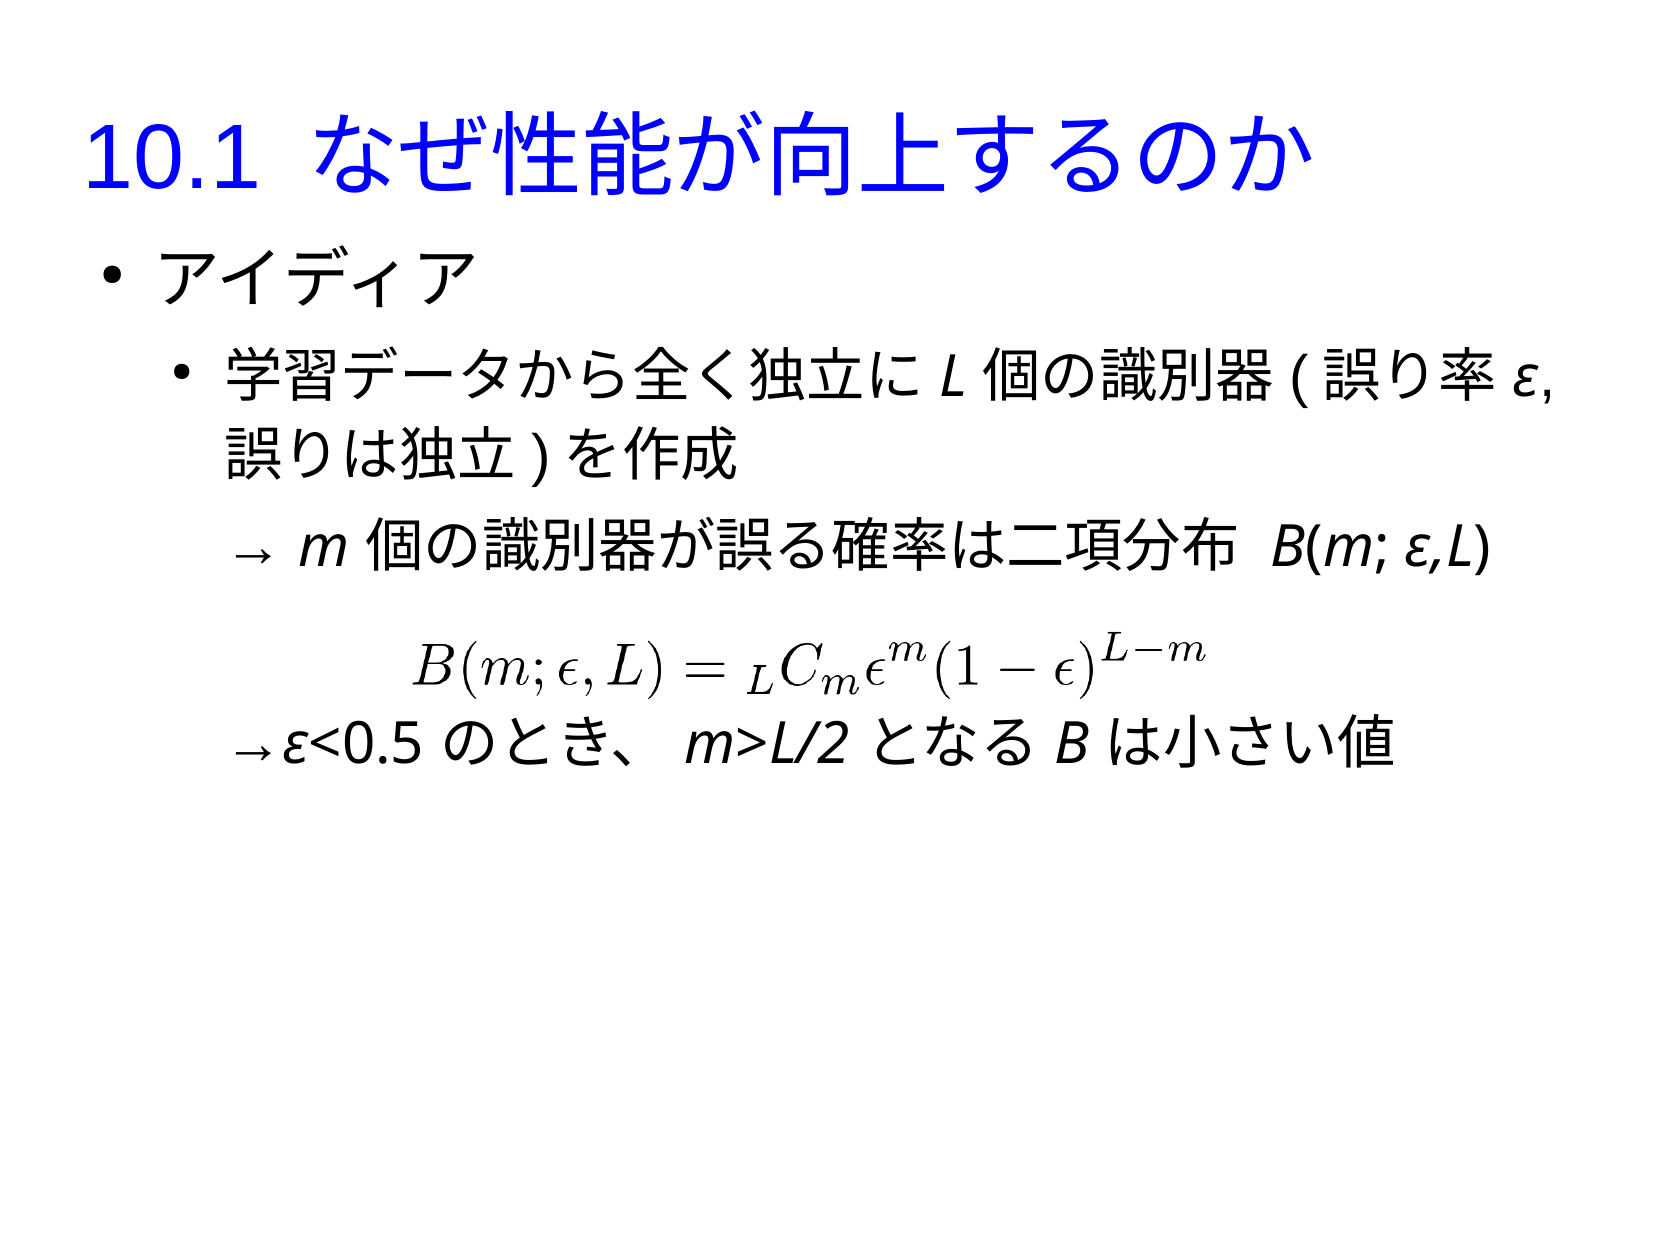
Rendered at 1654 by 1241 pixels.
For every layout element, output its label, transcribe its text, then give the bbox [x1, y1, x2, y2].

list アイディア 学習データから全く独立にL個の識別器(誤り率ε, 誤りは独立)を作成 → m個の識別器が誤る確率は二項分布 B(m; ε,L) →ε<0.5のとき、m>L/2となるBは小さい値 [82, 231, 1595, 1127]
picture [412, 631, 1206, 699]
title 10.1 なぜ性能が向上するのか [82, 49, 1571, 231]
